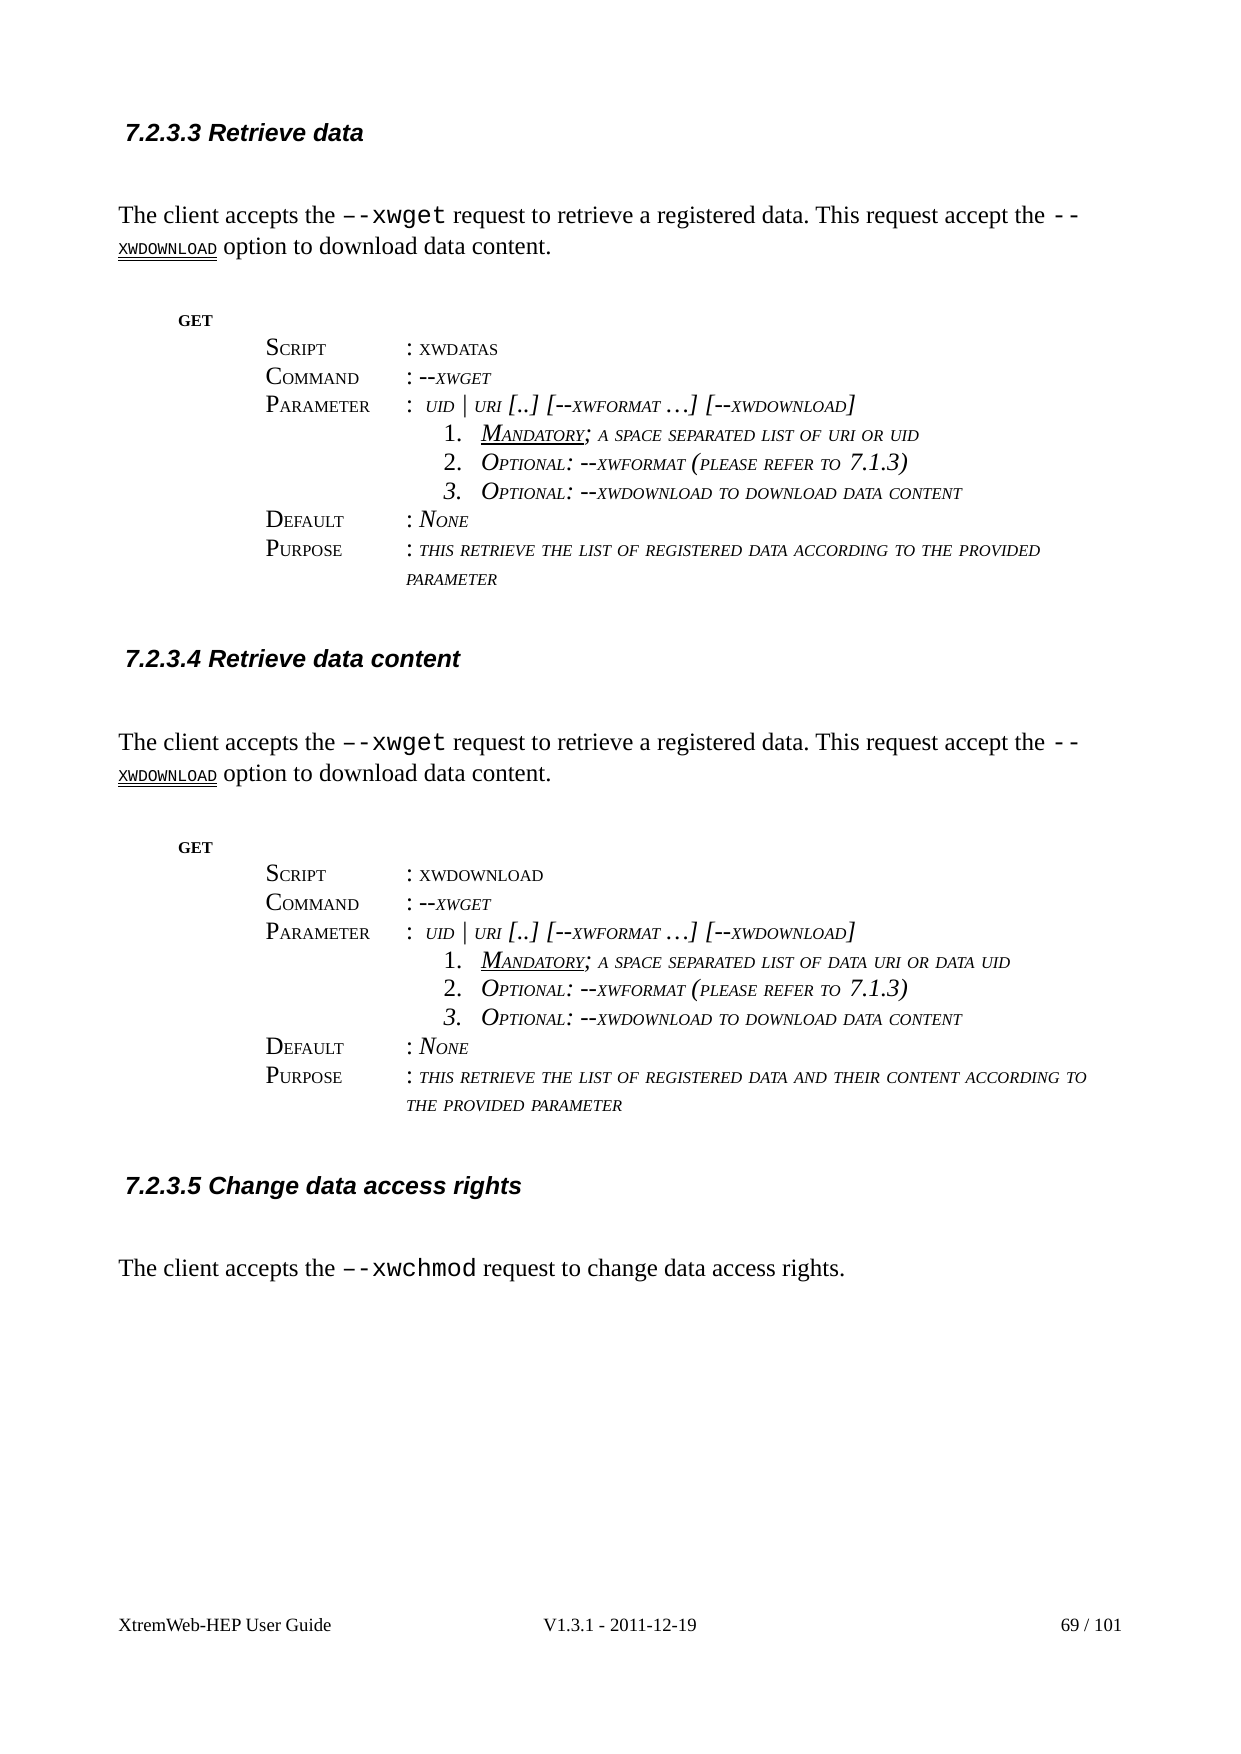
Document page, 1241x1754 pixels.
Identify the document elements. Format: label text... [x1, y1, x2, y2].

list Optional: --xwformat (please refer to 7.1.3) [443, 447, 1122, 476]
text Script : xwdownload [265, 858, 1122, 887]
list Mandatory; a space separated list of data uri or data uid [443, 945, 1122, 973]
text Parameter : uid | uri [..] [--xwformat …] [--xwdownload] [265, 389, 1122, 418]
list Mandatory; a space separated list of uri or uid [443, 418, 1122, 447]
list Optional: --xwdownload to download data content [443, 476, 1122, 504]
text The client accepts the –-xwget request to retrieve a registered data. This request accept the --xwdownload option to download data content. [118, 727, 1122, 788]
text The client accepts the –-xwget request to retrieve a registered data. This request accept the --xwdownload option to download data content. [118, 200, 1122, 262]
list Optional: --xwdownload to download data content [443, 1002, 1122, 1031]
text Default : None [265, 1031, 1122, 1060]
text Purpose : this retrieve the list of registered data and their content according to the provided parameter [265, 1060, 1122, 1117]
text The client accepts the –-xwchmod request to change data access rights. [118, 1253, 1122, 1284]
list Optional: --xwformat (please refer to 7.1.3) [443, 973, 1122, 1002]
subtitle Retrieve data content [118, 644, 1122, 673]
text Command : --xwget [265, 887, 1122, 916]
text get [178, 830, 1122, 858]
text Purpose : this retrieve the list of registered data according to the provided parameter [265, 533, 1122, 591]
subtitle Retrieve data [118, 118, 1122, 147]
text Parameter : uid | uri [..] [--xwformat …] [--xwdownload] [265, 916, 1122, 945]
text Default : None [265, 504, 1122, 533]
text Script : xwdatas [265, 332, 1122, 361]
text Command : --xwget [265, 361, 1122, 389]
text get [178, 303, 1122, 332]
subtitle Change data access rights [118, 1171, 1122, 1199]
